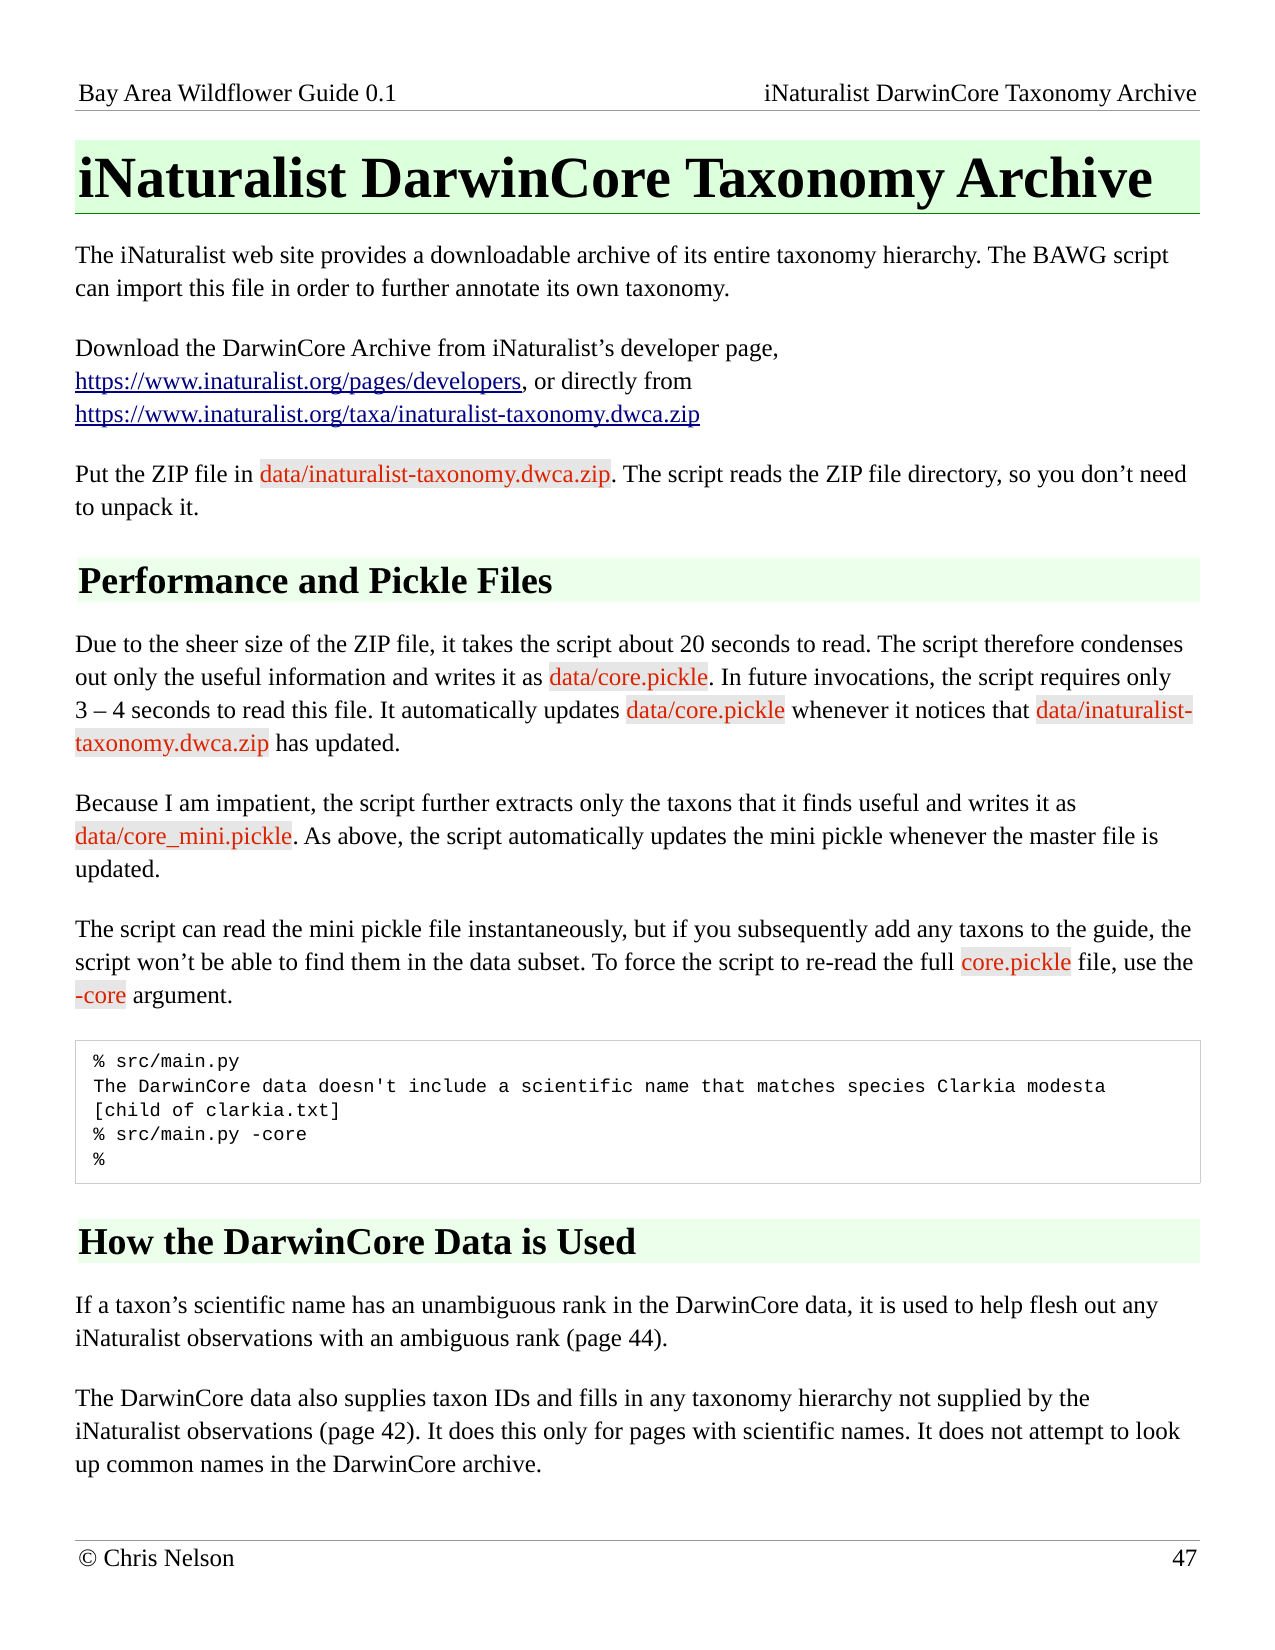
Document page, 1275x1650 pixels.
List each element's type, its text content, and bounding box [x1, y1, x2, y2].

text The script can read the mini pickle file instantaneously, but if you subsequently add any taxons to the guide, the script won’t be able to find them in the data subset. To force the script to re-read the full core.pickle file, use the -core argument. [75, 914, 1200, 1009]
text If a taxon’s scientific name has an unambiguous rank in the DarwinCore data, it is used to help flesh out any iNaturalist observations with an ambiguous rank (page 45). [75, 1290, 1200, 1351]
subtitle Performance and Pickle Files [78, 558, 1200, 602]
text Because I am impatient, the script further extracts only the taxons that it finds useful and writes it as data/core_mini.pickle. As above, the script automatically updates the mini pickle whenever the master file is updated. [75, 788, 1200, 883]
text The DarwinCore data doesn't include a scientific name that matches species Clarkia modesta [child of clarkia.txt] [76, 1064, 1200, 1113]
text The iNaturalist web site provides a downloadable archive of its entire taxonomy hierarchy. The BAWG script can import this file in order to further annotate its own taxonomy. [75, 240, 1200, 302]
text % src/main.py [76, 1041, 1200, 1064]
text Put the ZIP file in data/inaturalist-taxonomy.dwca.zip. The script reads the ZIP file directory, so you don’t need to unpack it. [75, 459, 1200, 521]
text % src/main.py -core % [76, 1113, 1200, 1183]
text Download the DarwinCore Archive from iNaturalist’s developer page, https://www.inaturalist.org/pages/developers, or directly from https://www.inaturalist.org/taxa/inaturalist-taxonomy.dwca.zip [75, 333, 1200, 428]
text The DarwinCore data also supplies taxon IDs and fills in any taxonomy hierarchy not supplied by the iNaturalist observations (page 43). It does this only for pages with scientific names. It does not attempt to look up common names in the DarwinCore archive. [75, 1383, 1200, 1477]
subtitle iNaturalist DarwinCore Taxonomy Archive [75, 140, 1200, 213]
text Due to the sheer size of the ZIP file, it takes the script about 20 seconds to read. The script therefore condenses out only the useful information and writes it as data/core.pickle. In future invocations, the script requires only 3 – 4 seconds to read this file. It automatically updates data/core.pickle whenever it notices that data/inaturalist-taxonomy.dwca.zip has updated. [75, 629, 1200, 757]
subtitle How the DarwinCore Data is Used [78, 1219, 1200, 1263]
